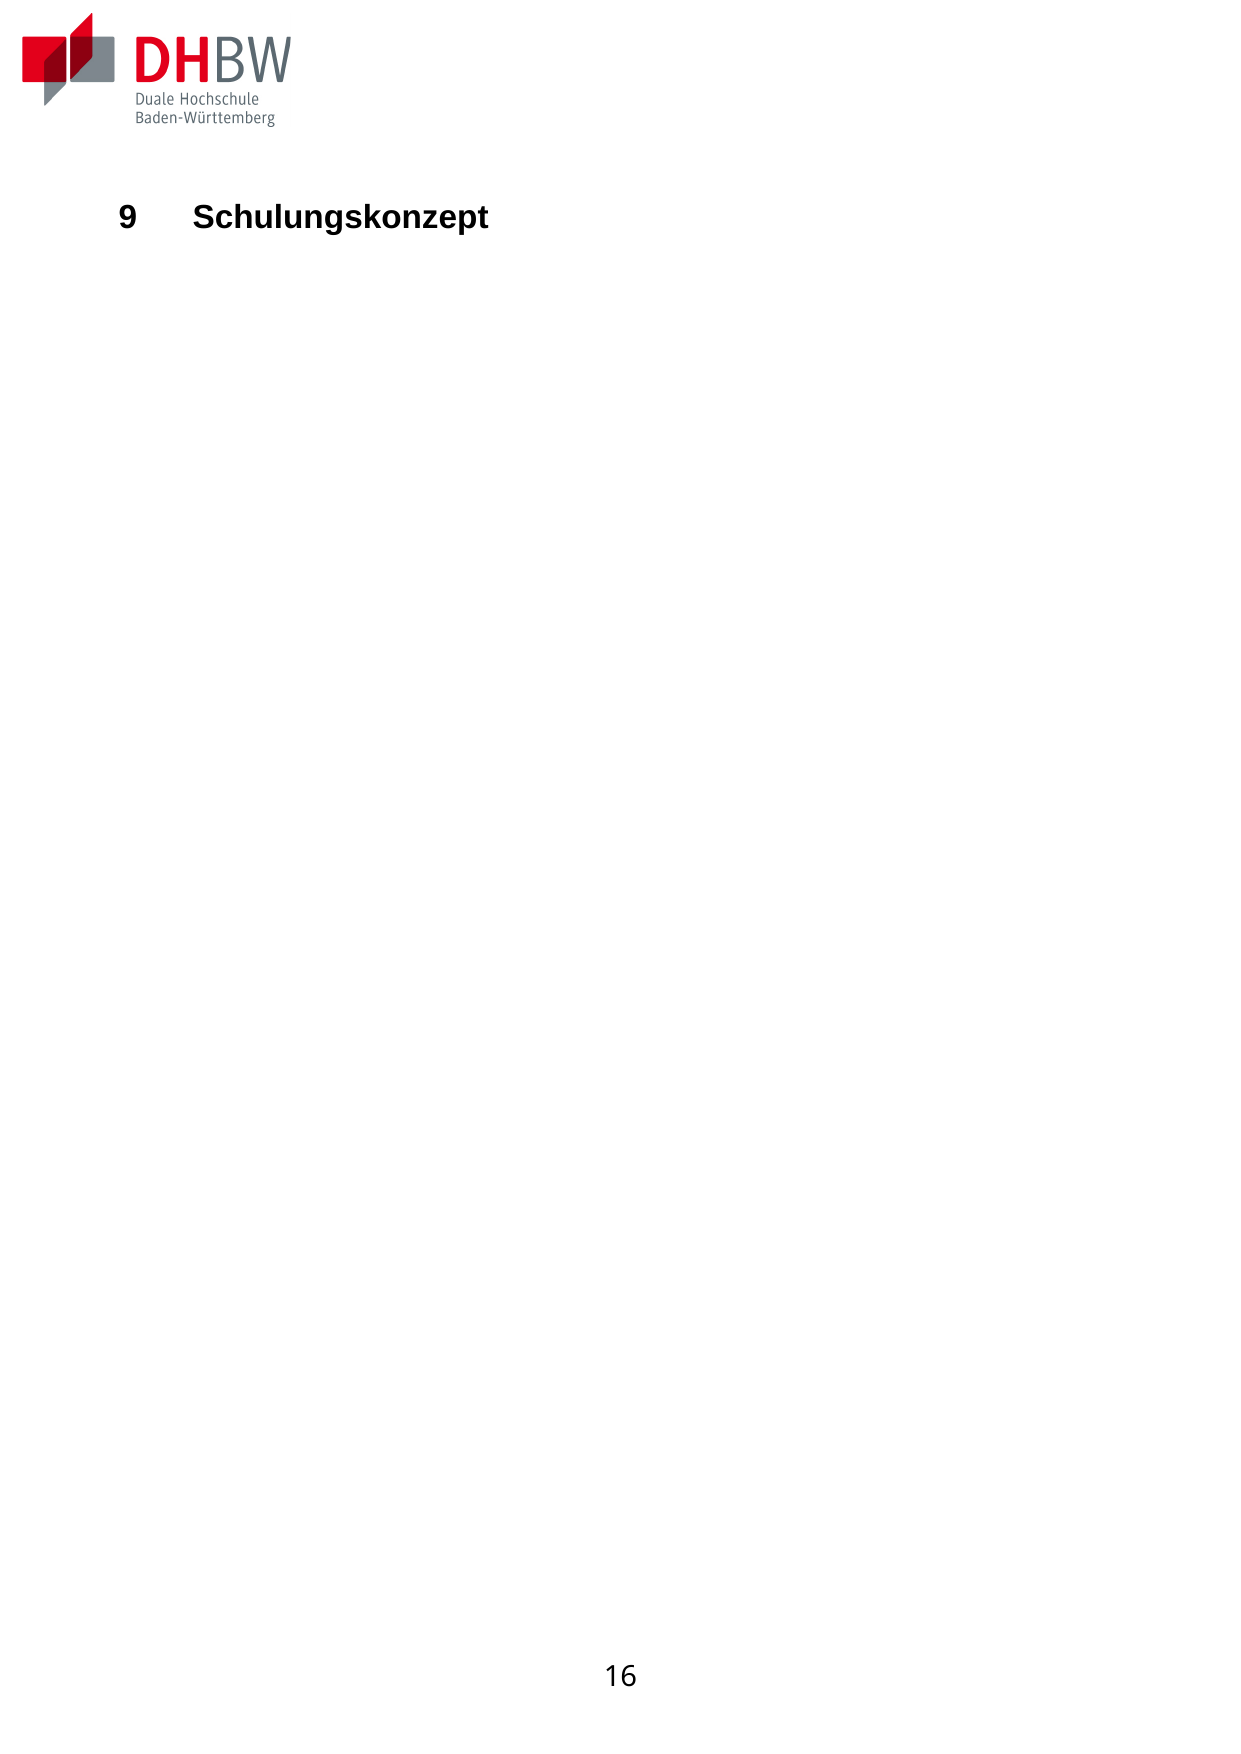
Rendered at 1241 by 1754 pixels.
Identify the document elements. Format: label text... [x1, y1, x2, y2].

picture [22, 13, 291, 127]
subtitle 9 Schulungskonzept [118, 197, 1122, 236]
